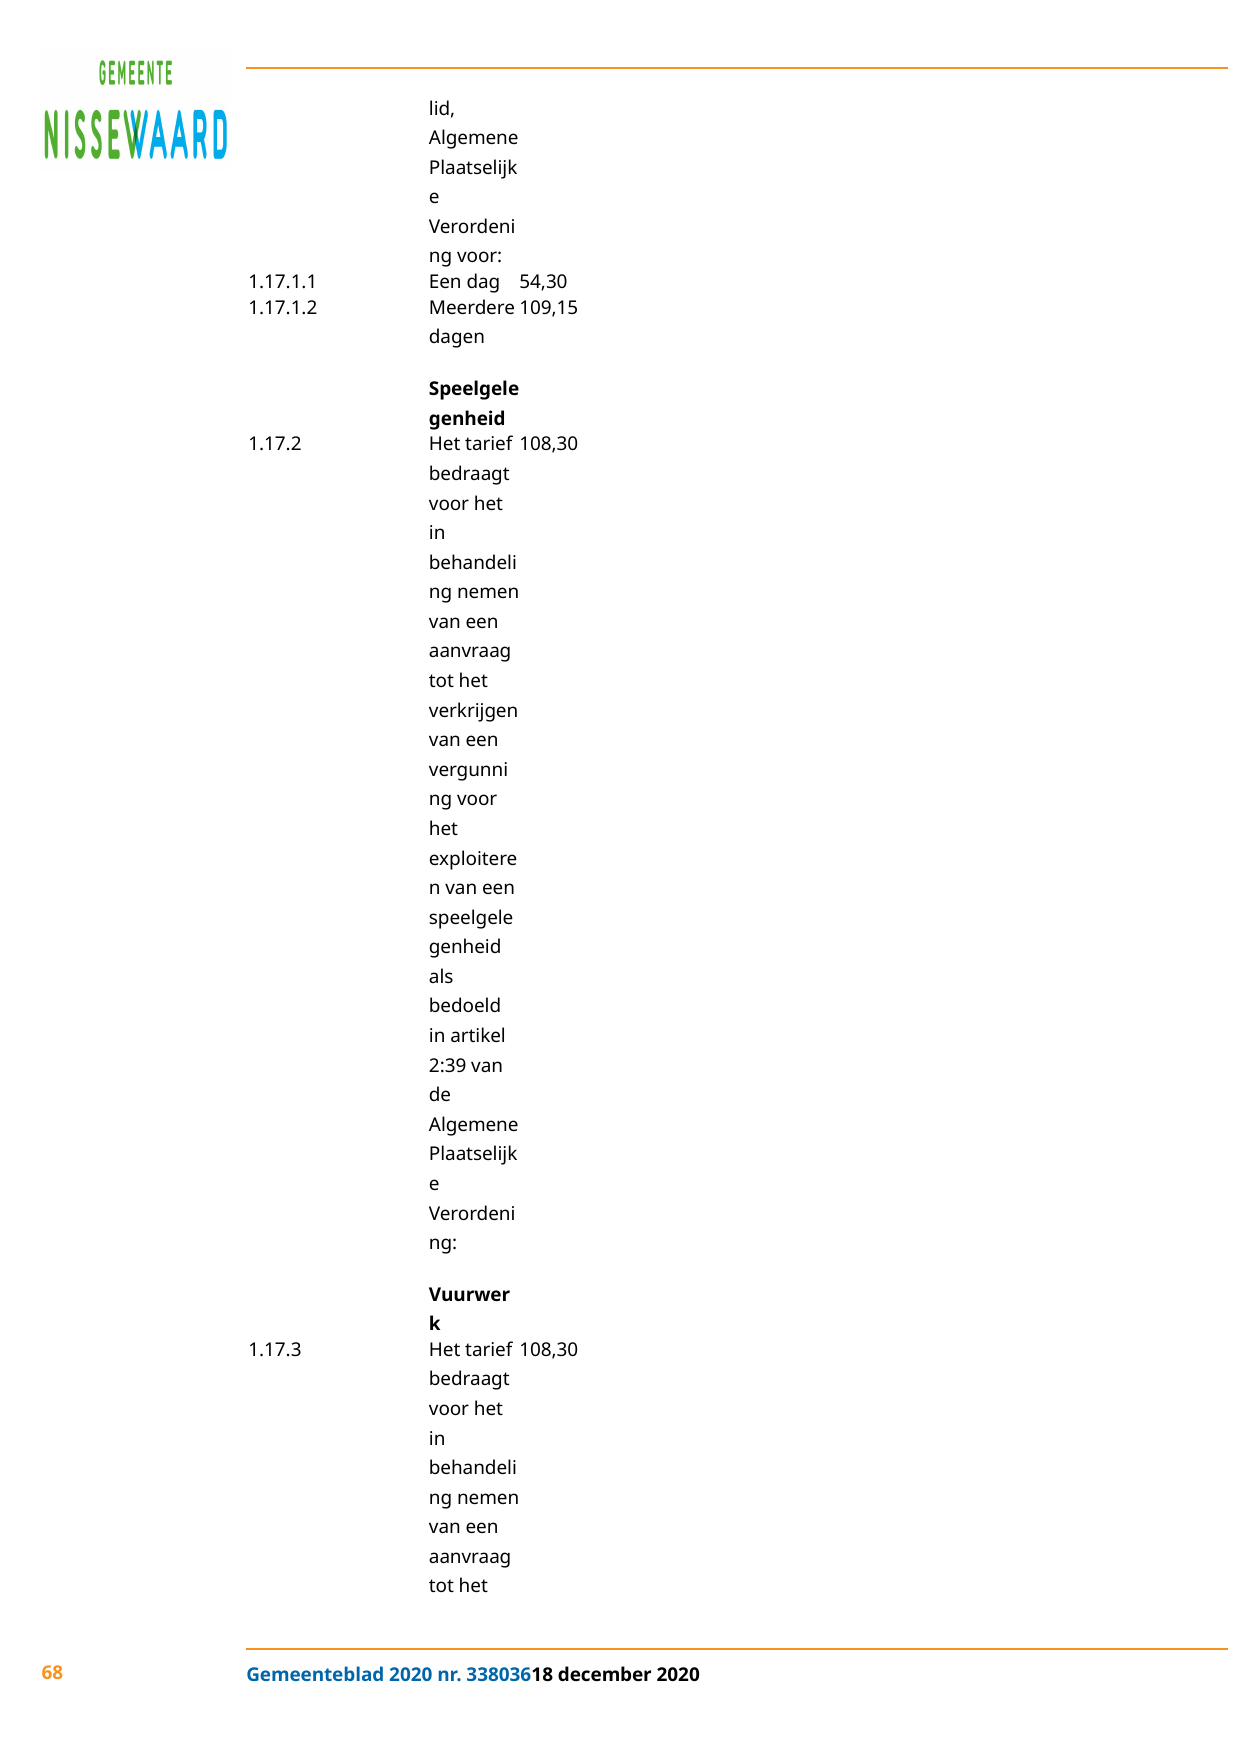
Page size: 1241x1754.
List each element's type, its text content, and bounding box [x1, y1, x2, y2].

table_cell [338, 269, 429, 294]
table_cell 1.17.2 [248, 431, 338, 1255]
table_cell [519, 1281, 609, 1336]
table_cell [338, 1336, 429, 1598]
table_cell [338, 1281, 429, 1336]
table_cell 108,30 [519, 431, 609, 1255]
table_cell lid, Algemene Plaatselijke Verordening voor: [429, 95, 519, 268]
table_cell [429, 350, 519, 375]
table_cell [248, 95, 338, 268]
picture [41, 47, 231, 172]
table_cell 54,30 [519, 269, 609, 294]
table_cell 109,15 [519, 294, 609, 349]
table_cell [519, 95, 609, 268]
table_cell Een dag [429, 269, 519, 294]
table_cell 1.17.3 [248, 1336, 338, 1598]
table_cell Vuurwerk [429, 1281, 519, 1336]
table_cell [248, 1255, 338, 1281]
table_cell 1.17.1.2 [248, 294, 338, 349]
table_cell Speelgelegenheid [429, 375, 519, 431]
table_cell [338, 1255, 429, 1281]
table_cell [248, 375, 338, 431]
table_cell [338, 375, 429, 431]
table_cell 108,30 [519, 1336, 609, 1598]
table_cell Het tarief bedraagt voor het in behandeling nemen van een aanvraag tot het verkrijgen van een vergunning voor het exploiteren van een speelgelegenheid als bedoeld in artikel 2:39 van de Algemene Plaatselijke Verordening: [429, 431, 519, 1255]
table_cell [429, 1255, 519, 1281]
table_cell 1.17.1.1 [248, 269, 338, 294]
table_cell Meerdere dagen [429, 294, 519, 349]
table_cell [338, 95, 429, 268]
table_cell [519, 350, 609, 375]
table_cell [338, 431, 429, 1255]
table_cell [338, 294, 429, 349]
table_cell [248, 350, 338, 375]
table_cell Het tarief bedraagt voor het in behandeling nemen van een aanvraag tot het [429, 1336, 519, 1598]
table_cell [248, 1281, 338, 1336]
table_cell [519, 1255, 609, 1281]
table_cell [519, 375, 609, 431]
table_cell [338, 350, 429, 375]
